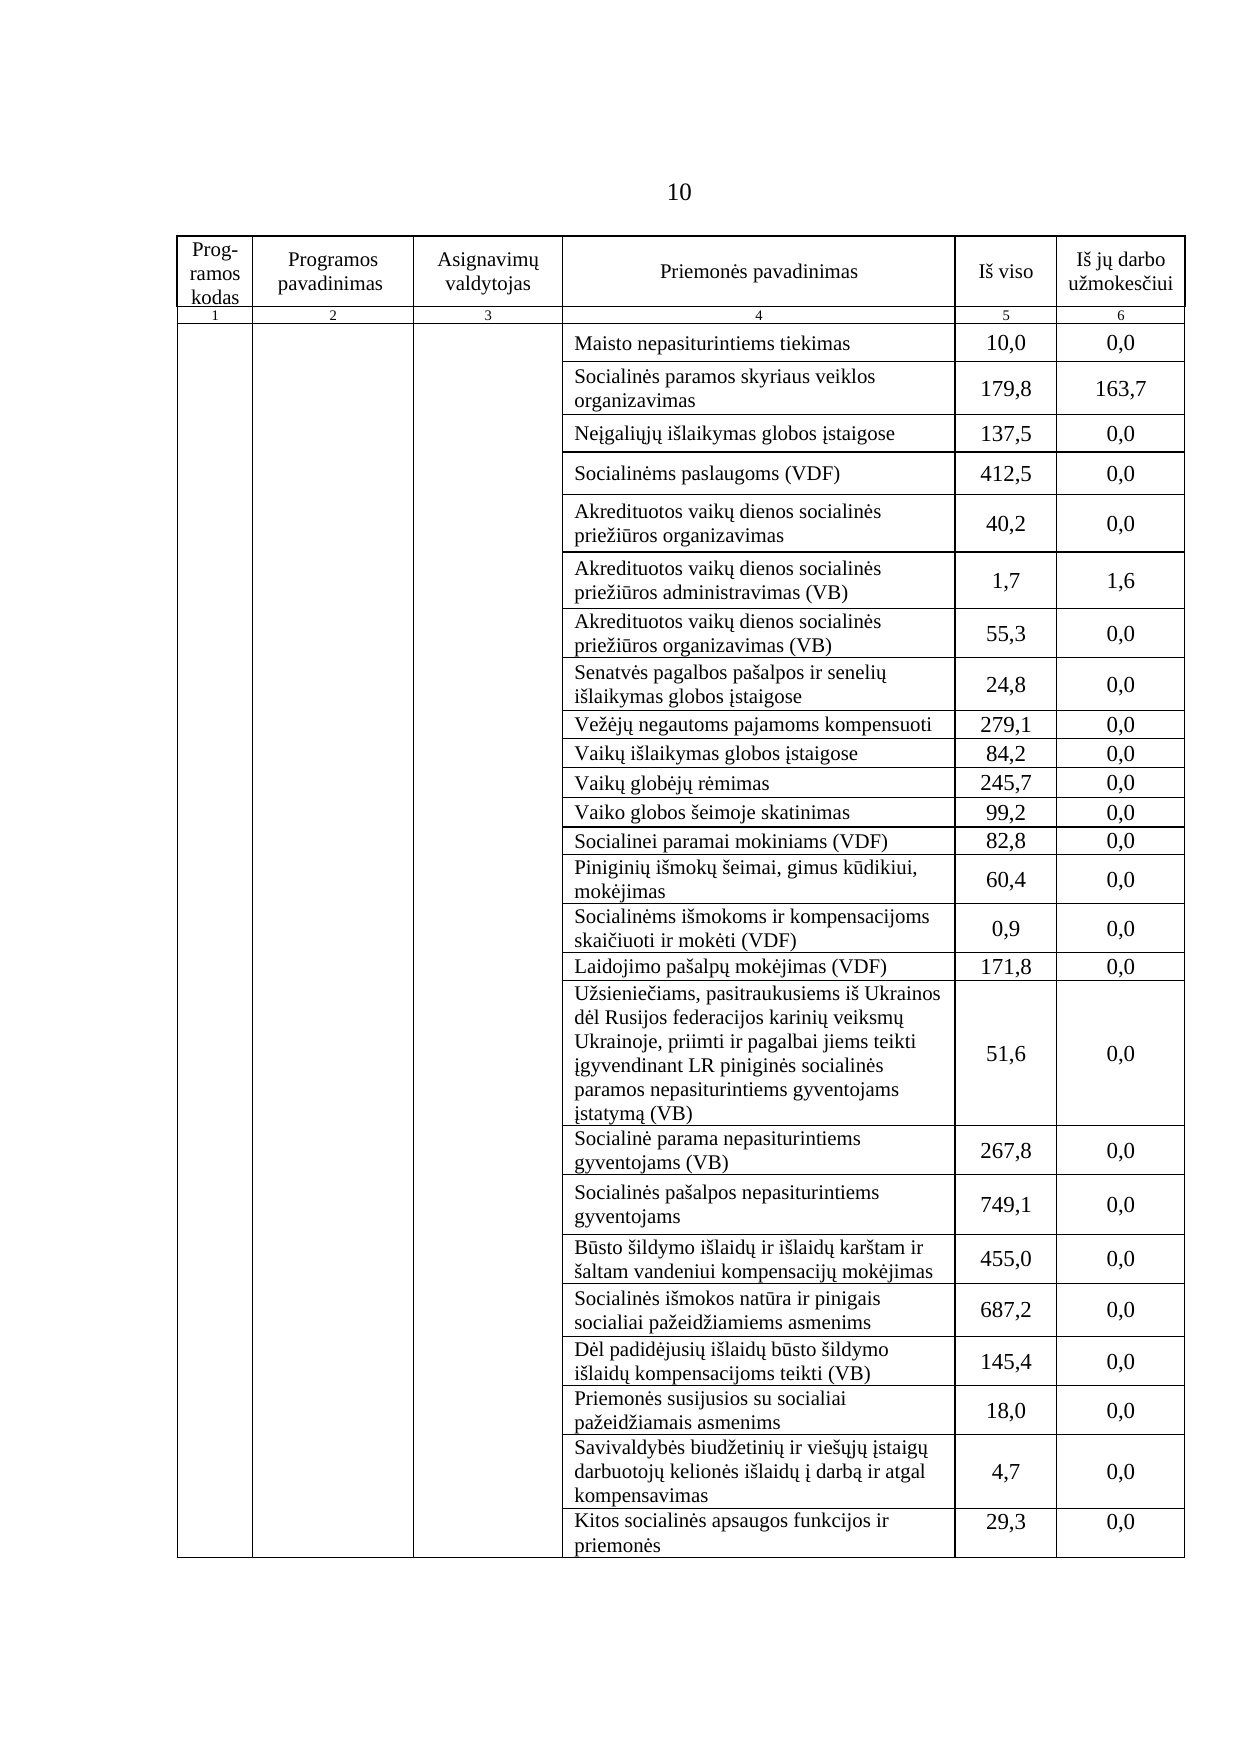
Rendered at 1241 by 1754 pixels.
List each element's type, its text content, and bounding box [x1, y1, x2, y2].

table_cell 40,2 [956, 495, 1056, 551]
table_cell 4 [563, 307, 954, 323]
table_header Priemonės pavadinimas [563, 237, 954, 306]
table_cell Būsto šildymo išlaidų ir išlaidų karštam ir šaltam vandeniui kompensacijų mokėjimas [563, 1235, 954, 1283]
table_cell Akredituotos vaikų dienos socialinės priežiūros administravimas (VB) [563, 553, 954, 608]
table_cell Senatvės pagalbos pašalpos ir senelių išlaikymas globos įstaigose [563, 658, 954, 710]
table_cell 0,0 [1057, 953, 1184, 979]
table_cell 245,7 [956, 768, 1056, 797]
table_cell 749,1 [956, 1175, 1056, 1233]
table_cell Socialinės paramos skyriaus veiklos organizavimas [563, 362, 954, 414]
table_cell [1185, 657, 1208, 710]
table_cell 412,5 [956, 453, 1056, 494]
table_cell 163,7 [1057, 362, 1184, 414]
table_cell 0,0 [1057, 904, 1184, 952]
table_cell 0,0 [1057, 768, 1184, 797]
table_cell 0,0 [1057, 324, 1184, 361]
table_cell 5 [956, 307, 1056, 323]
table_cell Vaikų globėjų rėmimas [563, 768, 954, 797]
table_cell [1185, 323, 1208, 361]
table_cell 55,3 [956, 609, 1056, 657]
table_cell [1185, 1283, 1208, 1336]
table_cell [178, 324, 252, 1557]
table_cell [1185, 608, 1208, 657]
table_cell [1185, 980, 1208, 1125]
table_cell [1185, 1508, 1208, 1557]
table_cell 455,0 [956, 1235, 1056, 1283]
table_header Asignavimų valdytojas [414, 237, 562, 306]
table_cell 60,4 [956, 855, 1056, 903]
table_cell 4,7 [956, 1435, 1056, 1507]
table_cell 145,4 [956, 1337, 1056, 1385]
table_cell 0,9 [956, 904, 1056, 952]
table_header Programos pavadinimas [253, 237, 413, 306]
table_cell Socialinei paramai mokiniams (VDF) [563, 828, 954, 854]
table_cell [1185, 767, 1208, 797]
table_cell 0,0 [1057, 1126, 1184, 1174]
table_cell 84,2 [956, 739, 1056, 767]
table_cell 0,0 [1057, 1435, 1184, 1507]
table_cell 0,0 [1057, 711, 1184, 737]
table_cell Socialinės išmokos natūra ir pinigais socialiai pažeidžiamiems asmenims [563, 1284, 954, 1336]
table_cell 137,5 [956, 415, 1056, 451]
table_cell 1,6 [1057, 553, 1184, 608]
table_cell 10,0 [956, 324, 1056, 361]
table_cell 82,8 [956, 828, 1056, 854]
table_cell [1185, 1434, 1208, 1507]
table_cell 24,8 [956, 658, 1056, 710]
table_cell 3 [414, 307, 562, 323]
table_cell [1185, 710, 1208, 737]
table_cell [1185, 826, 1208, 854]
table_cell [1185, 854, 1208, 903]
table_cell 0,0 [1057, 658, 1184, 710]
table_cell [1185, 306, 1208, 323]
table_cell [1185, 551, 1208, 608]
table_header [1186, 235, 1208, 279]
table_cell 0,0 [1057, 495, 1184, 551]
table_cell 0,0 [1057, 1175, 1184, 1233]
table_cell Užsieniečiams, pasitraukusiems iš Ukrainos dėl Rusijos federacijos karinių veiksmų Ukrainoje, priimti ir pagalbai jiems teikti įgyvendinant LR piniginės socialinės paramos nepasiturintiems gyventojams įstatymą (VB) [563, 981, 954, 1125]
table_cell [253, 324, 413, 1557]
table_cell 267,8 [956, 1126, 1056, 1174]
table_cell Piniginių išmokų šeimai, gimus kūdikiui, mokėjimas [563, 855, 954, 903]
table_cell 0,0 [1057, 1337, 1184, 1385]
table_cell Dėl padidėjusių išlaidų būsto šildymo išlaidų kompensacijoms teikti (VB) [563, 1337, 954, 1385]
table_cell 0,0 [1057, 453, 1184, 494]
table_cell 0,0 [1057, 981, 1184, 1125]
table_cell 0,0 [1057, 1509, 1184, 1557]
table_cell [1185, 494, 1208, 551]
table_cell [1186, 279, 1208, 306]
table_cell 0,0 [1057, 739, 1184, 767]
table_cell 1,7 [956, 553, 1056, 608]
table_cell 0,0 [1057, 1284, 1184, 1336]
table_cell 0,0 [1057, 415, 1184, 451]
table_cell [1185, 1336, 1208, 1385]
table_cell Neįgaliųjų išlaikymas globos įstaigose [563, 415, 954, 451]
table_cell 18,0 [956, 1386, 1056, 1434]
table_cell Akredituotos vaikų dienos socialinės priežiūros organizavimas (VB) [563, 609, 954, 657]
table_cell [1185, 738, 1208, 767]
table_header Iš viso [956, 237, 1056, 306]
table_cell Socialinės pašalpos nepasiturintiems gyventojams [563, 1175, 954, 1233]
table_cell Maisto nepasiturintiems tiekimas [563, 324, 954, 361]
table_header Prog-ramos kodas [178, 237, 252, 306]
table_cell Savivaldybės biudžetinių ir viešųjų įstaigų darbuotojų kelionės išlaidų į darbą ir atgal kompensavimas [563, 1435, 954, 1507]
table_cell 0,0 [1057, 609, 1184, 657]
table_cell 99,2 [956, 798, 1056, 826]
table_cell [1185, 1234, 1208, 1283]
table_cell 179,8 [956, 362, 1056, 414]
table_cell Akredituotos vaikų dienos socialinės priežiūros organizavimas [563, 495, 954, 551]
table_cell [1185, 952, 1208, 979]
table_cell 279,1 [956, 711, 1056, 737]
table_cell [1185, 797, 1208, 826]
table_cell 0,0 [1057, 1235, 1184, 1283]
table_cell 0,0 [1057, 828, 1184, 854]
table_cell 29,3 [956, 1509, 1056, 1557]
table_cell Priemonės susijusios su socialiai pažeidžiamais asmenims [563, 1386, 954, 1434]
table_cell 0,0 [1057, 855, 1184, 903]
table_cell 171,8 [956, 953, 1056, 979]
table_cell 0,0 [1057, 798, 1184, 826]
table_header Iš jų darbo užmokesčiui [1057, 237, 1184, 306]
table_cell 6 [1057, 307, 1184, 323]
table_cell Vaikų išlaikymas globos įstaigose [563, 739, 954, 767]
table_cell [1185, 1385, 1208, 1434]
table_cell 1 [178, 307, 252, 323]
table_cell [1185, 1125, 1208, 1174]
table_cell 0,0 [1057, 1386, 1184, 1434]
table_cell Laidojimo pašalpų mokėjimas (VDF) [563, 953, 954, 979]
table_cell Vaiko globos šeimoje skatinimas [563, 798, 954, 826]
table_cell [1185, 1174, 1208, 1233]
table_cell [1185, 361, 1208, 414]
table_cell Vežėjų negautoms pajamoms kompensuoti [563, 711, 954, 737]
table_cell Socialinė parama nepasiturintiems gyventojams (VB) [563, 1126, 954, 1174]
table_cell [414, 324, 562, 1557]
table_cell [1185, 903, 1208, 952]
table_cell Socialinėms išmokoms ir kompensacijoms skaičiuoti ir mokėti (VDF) [563, 904, 954, 952]
table_cell 51,6 [956, 981, 1056, 1125]
table_cell 687,2 [956, 1284, 1056, 1336]
table_cell Socialinėms paslaugoms (VDF) [563, 453, 954, 494]
table_cell Kitos socialinės apsaugos funkcijos ir priemonės [563, 1509, 954, 1557]
table_cell [1185, 414, 1208, 451]
table_cell 2 [253, 307, 413, 323]
table_cell [1185, 451, 1208, 494]
